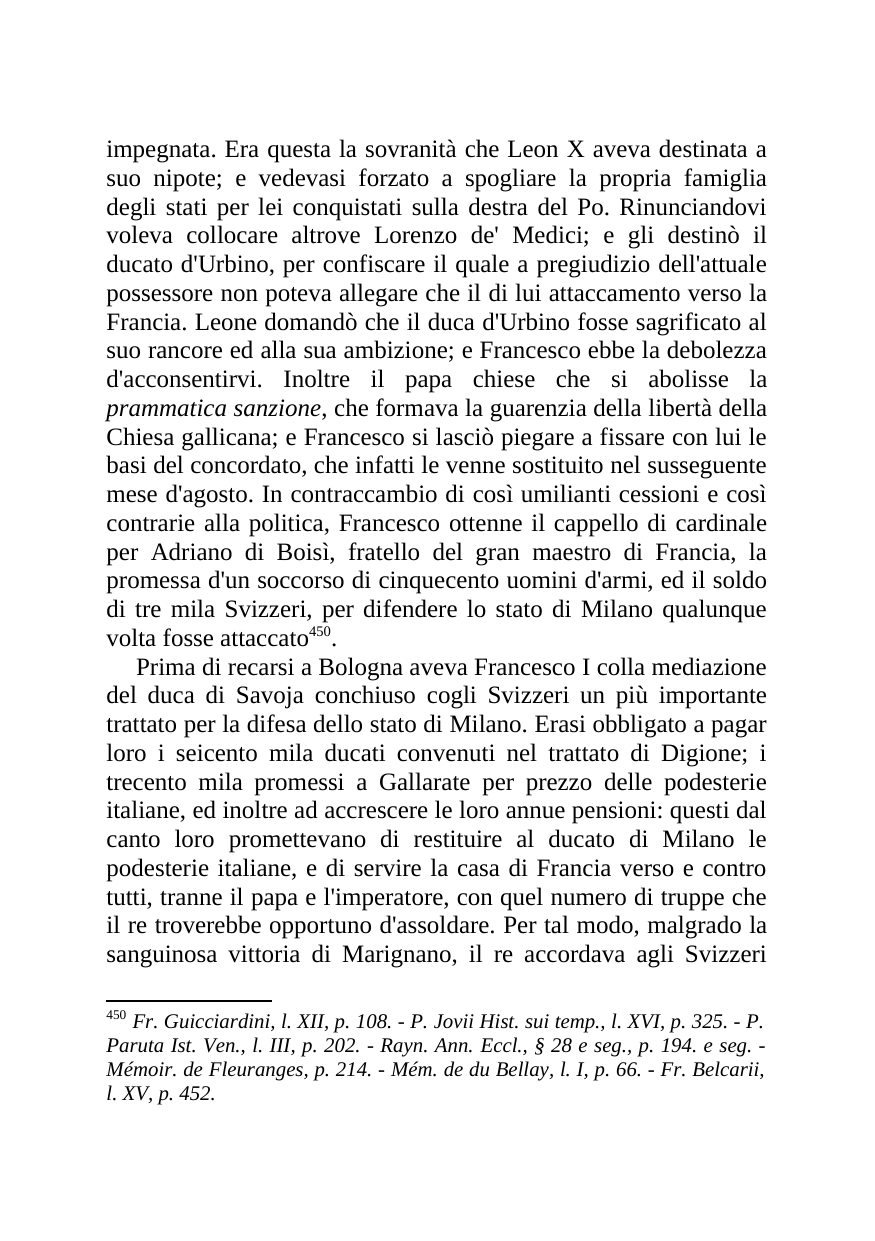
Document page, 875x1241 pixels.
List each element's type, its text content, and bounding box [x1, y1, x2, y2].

text Fr. Guicciardini, l. XII, p. 108. - P. Jovii Hist. sui temp., l. XVI, p. 325. - P. Paruta Ist. Ven., l. III, p. 202. - Rayn. Ann. Eccl., § 28 e seg., p. 194. e seg. - Mémoir. de Fleuranges, p. 214. - Mém. de du Bellay, l. I, p. 66. - Fr. Belcarii, l. XV, p. 452. [106, 1007, 768, 1105]
text Prima di recarsi a Bologna aveva Francesco I colla mediazione del duca di Savoja conchiuso cogli Svizzeri un più importante trattato per la difesa dello stato di Milano. Erasi obbligato a pagar loro i seicento mila ducati convenuti nel trattato di Digione; i trecento mila promessi a Gallarate per prezzo delle podesterie italiane, ed inoltre ad accrescere le loro annue pensioni: questi dal canto loro promettevano di restituire al ducato di Milano le podesterie italiane, e di servire la casa di Francia verso e contro tutti, tranne il papa e l'imperatore, con quel numero di truppe che il re troverebbe opportuno d'assoldare. Per tal modo, malgrado la sanguinosa vittoria di Marignano, il re accordava agli Svizzeri [106, 652, 768, 968]
text impegnata. Era questa la sovranità che Leon X aveva destinata a suo nipote; e vedevasi forzato a spogliare la propria famiglia degli stati per lei conquistati sulla destra del Po. Rinunciandovi voleva collocare altrove Lorenzo de' Medici; e gli destinò il ducato d'Urbino, per confiscare il quale a pregiudizio dell'attuale possessore non poteva allegare che il di lui attaccamento verso la Francia. Leone domandò che il duca d'Urbino fosse sagrificato al suo rancore ed alla sua ambizione; e Francesco ebbe la debolezza d'acconsentirvi. Inoltre il papa chiese che si abolisse la prammatica sanzione, che formava la guarenzia della libertà della Chiesa gallicana; e Francesco si lasciò piegare a fissare con lui le basi del concordato, che infatti le venne sostituito nel susseguente mese d'agosto. In contraccambio di così umilianti cessioni e così contrarie alla politica, Francesco ottenne il cappello di cardinale per Adriano di Boisì, fratello del gran maestro di Francia, la promessa d'un soccorso di cinquecento uomini d'armi, ed il soldo di tre mila Svizzeri, per difendere lo stato di Milano qualunque volta fosse attaccato. [106, 134, 768, 652]
